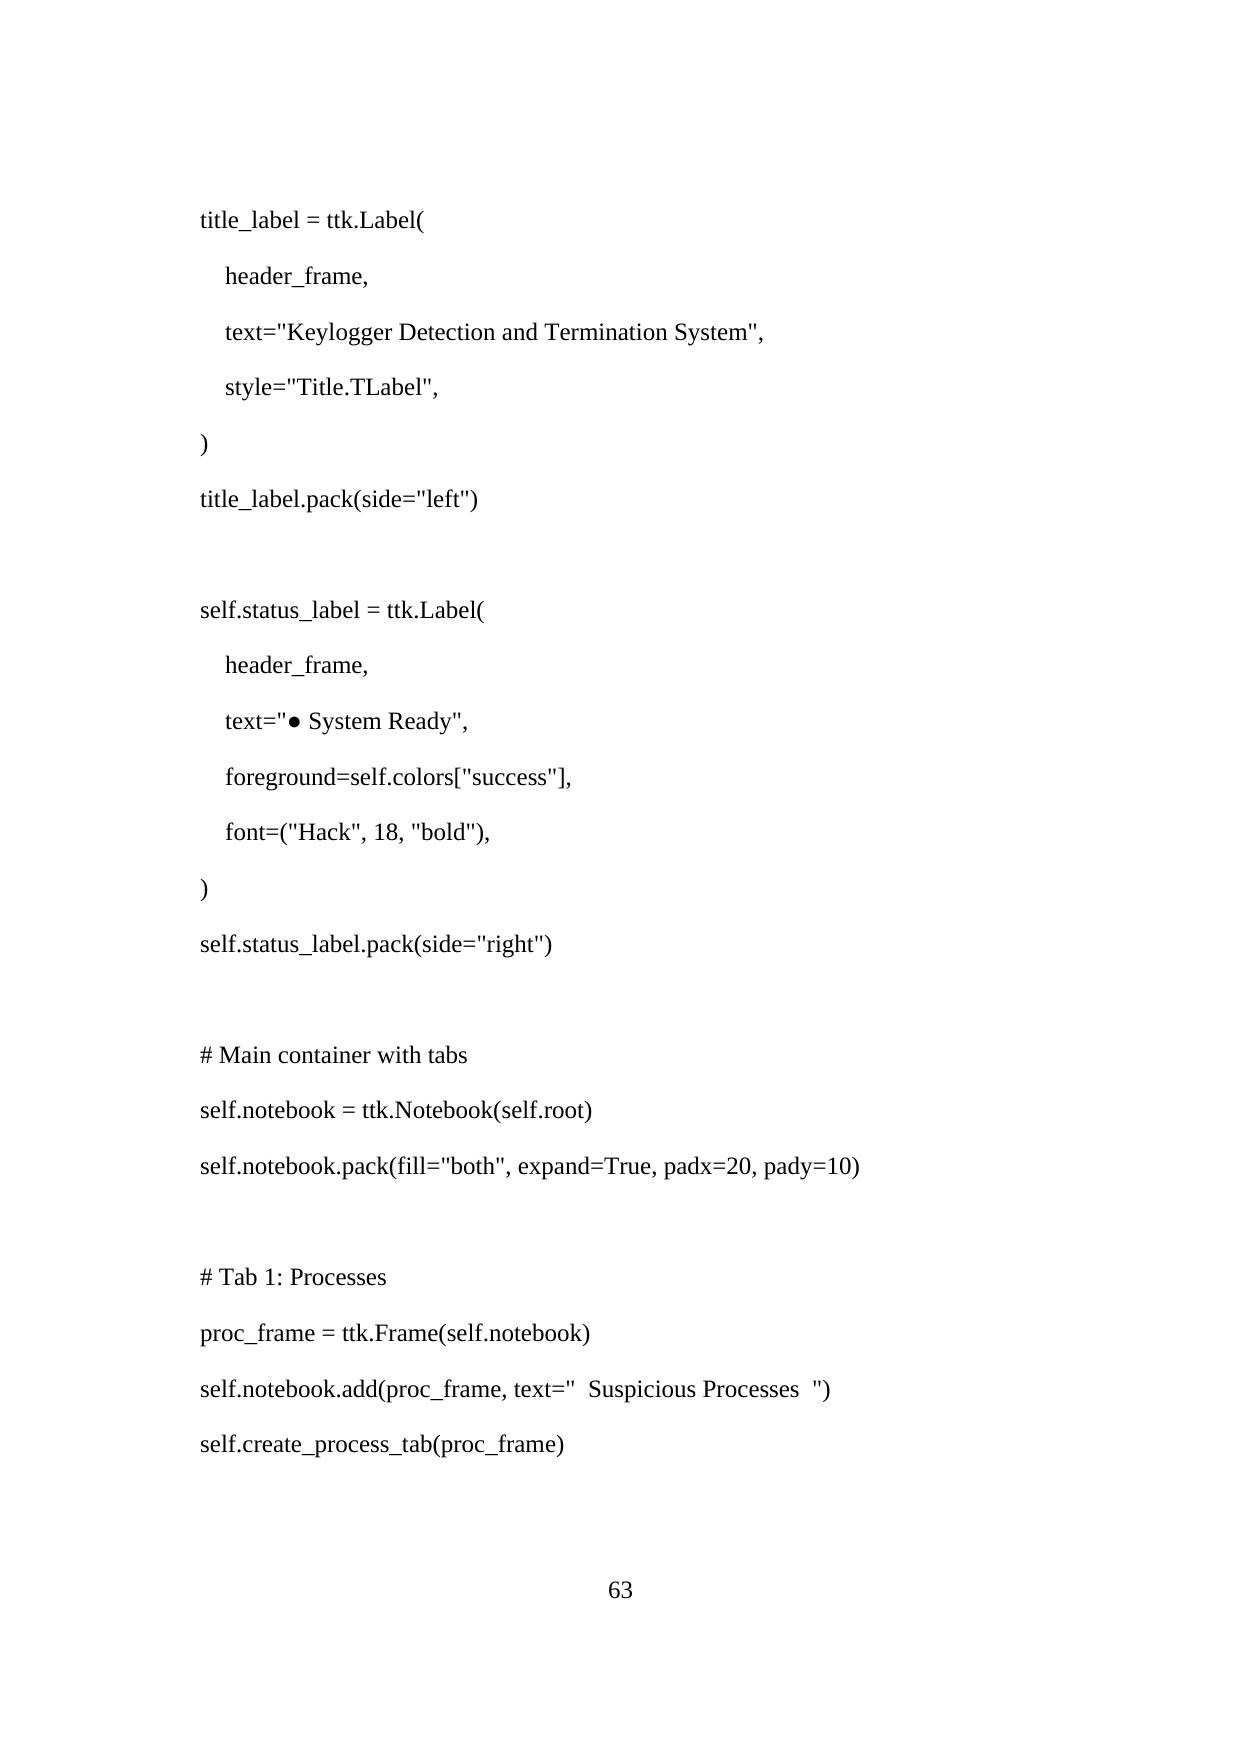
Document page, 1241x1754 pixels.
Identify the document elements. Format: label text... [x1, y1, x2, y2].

text style="Title.TLabel", [150, 372, 1091, 401]
text self.status_label = ttk.Label( [150, 595, 1091, 624]
text proc_frame = ttk.Frame(self.notebook) [150, 1318, 1091, 1347]
text # Main container with tabs [150, 1040, 1091, 1069]
text title_label = ttk.Label( [150, 206, 1091, 234]
text ) [150, 873, 1091, 902]
text foreground=self.colors["success"], [150, 762, 1091, 791]
text self.status_label.pack(side="right") [150, 929, 1091, 957]
text font=("Hack", 18, "bold"), [150, 817, 1091, 846]
text self.notebook = ttk.Notebook(self.root) [150, 1096, 1091, 1124]
text header_frame, [150, 261, 1091, 290]
text header_frame, [150, 651, 1091, 679]
text self.create_process_tab(proc_frame) [150, 1429, 1091, 1458]
text ) [150, 428, 1091, 457]
text text="Keylogger Detection and Termination System", [150, 317, 1091, 346]
text # Tab 1: Processes [150, 1262, 1091, 1291]
text self.notebook.pack(fill="both", expand=True, padx=20, pady=10) [150, 1151, 1091, 1180]
text text="● System Ready", [150, 706, 1091, 735]
text self.notebook.add(proc_frame, text=" Suspicious Processes ") [150, 1374, 1091, 1402]
text title_label.pack(side="left") [150, 484, 1091, 512]
